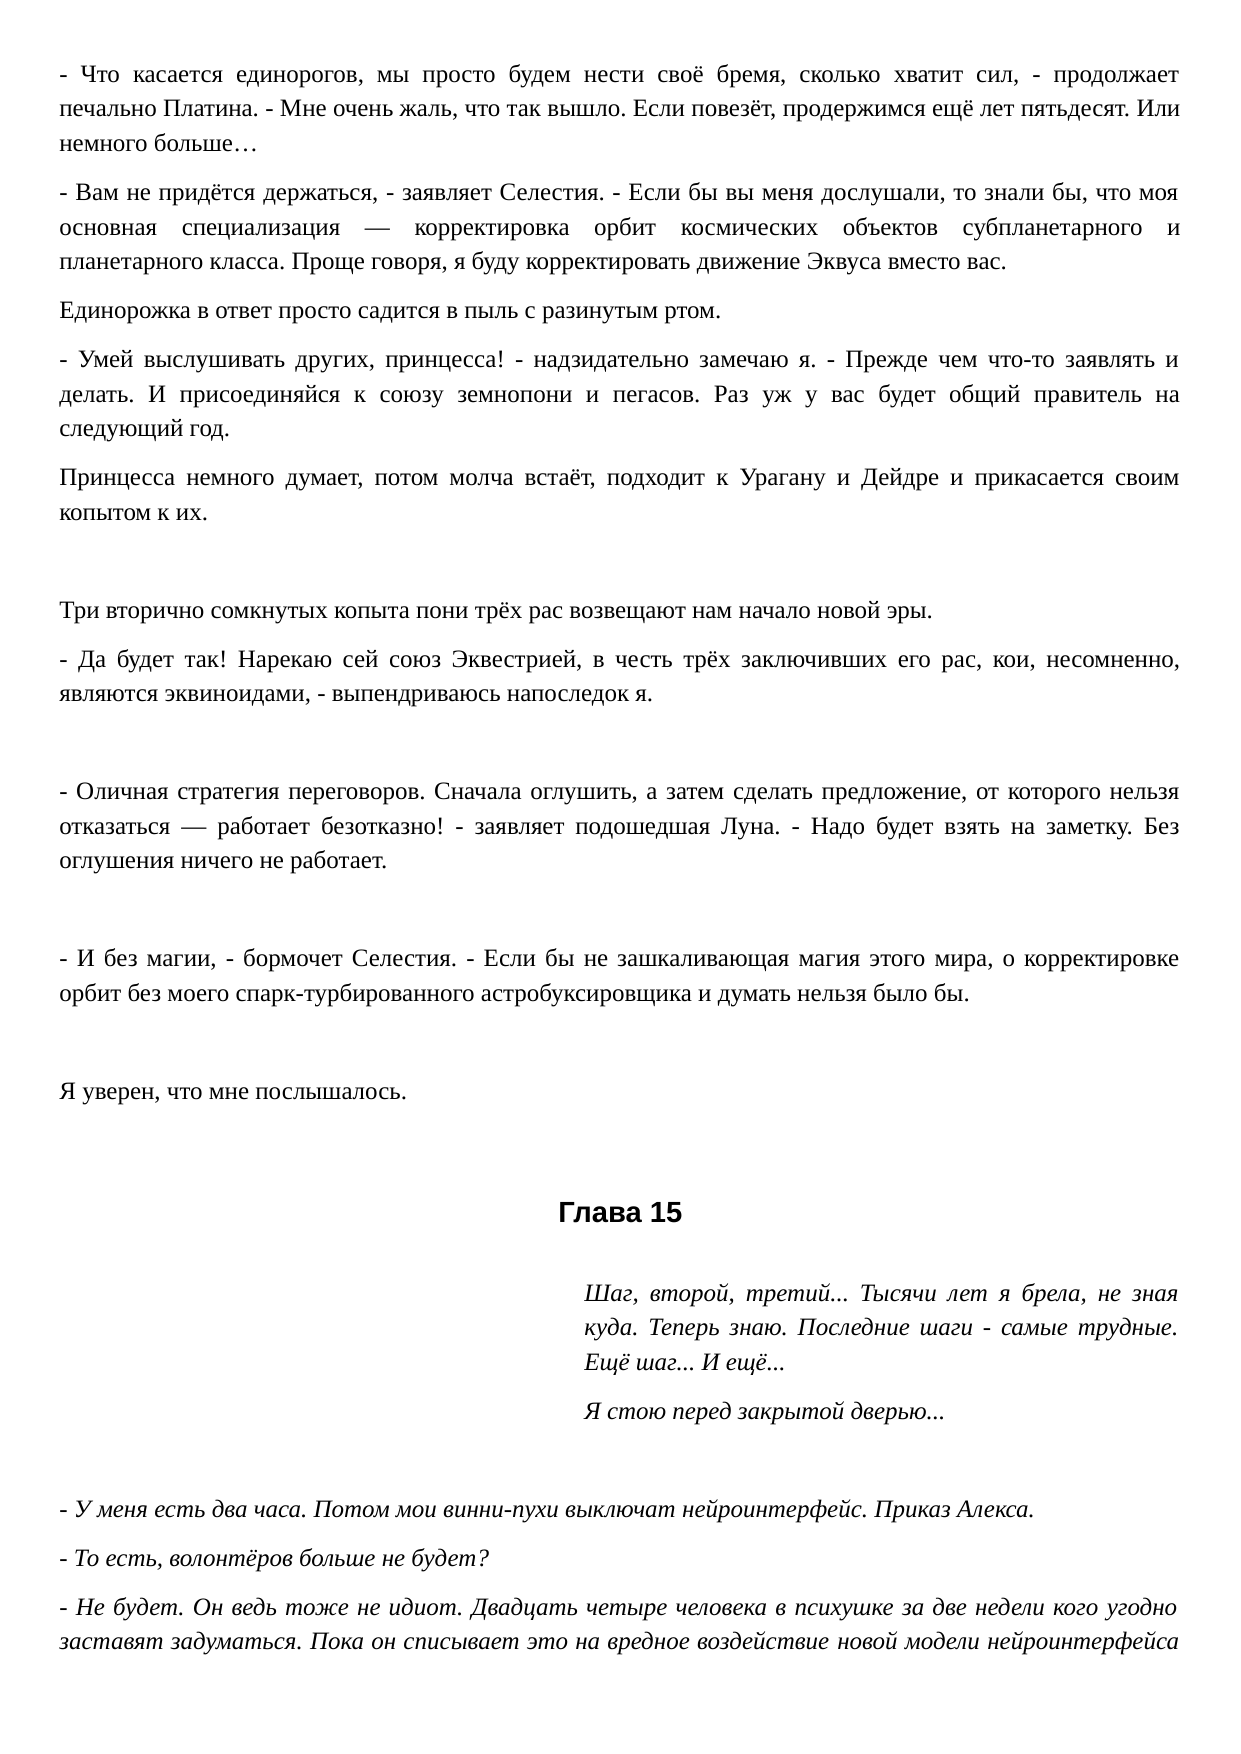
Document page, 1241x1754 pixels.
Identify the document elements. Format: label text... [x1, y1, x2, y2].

text - Умей выслушивать других, принцесса! - надзидательно замечаю я. - Прежде чем что-то заявлять и делать. И присоединяйся к союзу земнопони и пегасов. Раз уж у вас будет общий правитель на следующий год. [59, 344, 1181, 442]
text Принцесса немного думает, потом молча встаёт, подходит к Урагану и Дейдре и прикасается своим копытом к их. [59, 462, 1181, 525]
text Три вторично сомкнутых копыта пони трёх рас возвещают нам начало новой эры. [59, 595, 1181, 623]
text - У меня есть два часа. Потом мои винни-пухи выключат нейроинтерфейс. Приказ Алекса. [59, 1494, 1181, 1523]
subtitle Глава 15 [59, 1195, 1181, 1229]
text - Не будет. Он ведь тоже не идиот. Двадцать четыре человека в психушке за две недели кого угодно заставят задуматься. Пока он списывает это на вредное воздействие новой модели нейроинтерфейса [59, 1592, 1181, 1655]
text Шаг, второй, третий... Тысячи лет я брела, не зная куда. Теперь знаю. Последние шаги - самые трудные. Ещё шаг... И ещё... [584, 1278, 1181, 1375]
text Единорожка в ответ просто садится в пыль с разинутым ртом. [59, 295, 1181, 324]
text Я уверен, что мне послышалось. [59, 1076, 1181, 1105]
text Я стою перед закрытой дверью... [584, 1396, 1181, 1424]
text - Оличная стратегия переговоров. Сначала оглушить, а затем сделать предложение, от которого нельзя отказаться — работает безотказно! - заявляет подошедшая Луна. - Надо будет взять на заметку. Без оглушения ничего не работает. [59, 776, 1181, 874]
text - Вам не придётся держаться, - заявляет Селестия. - Если бы вы меня дослушали, то знали бы, что моя основная специализация — корректировка орбит космических объектов субпланетарного и планетарного класса. Проще говоря, я буду корректировать движение Эквуса вместо вас. [59, 177, 1181, 275]
text - Что касается единорогов, мы просто будем нести своё бремя, сколько хватит сил, - продолжает печально Платина. - Мне очень жаль, что так вышло. Если повезёт, продержимся ещё лет пятьдесят. Или немного больше… [59, 59, 1181, 157]
text - То есть, волонтёров больше не будет? [59, 1543, 1181, 1572]
text - И без магии, - бормочет Селестия. - Если бы не зашкаливающая магия этого мира, о корректировке орбит без моего спарк-турбированного астробуксировщика и думать нельзя было бы. [59, 943, 1181, 1007]
text - Да будет так! Нарекаю сей союз Эквестрией, в честь трёх заключивших его рас, кои, несомненно, являются эквиноидами, - выпендриваюсь напоследок я. [59, 644, 1181, 707]
